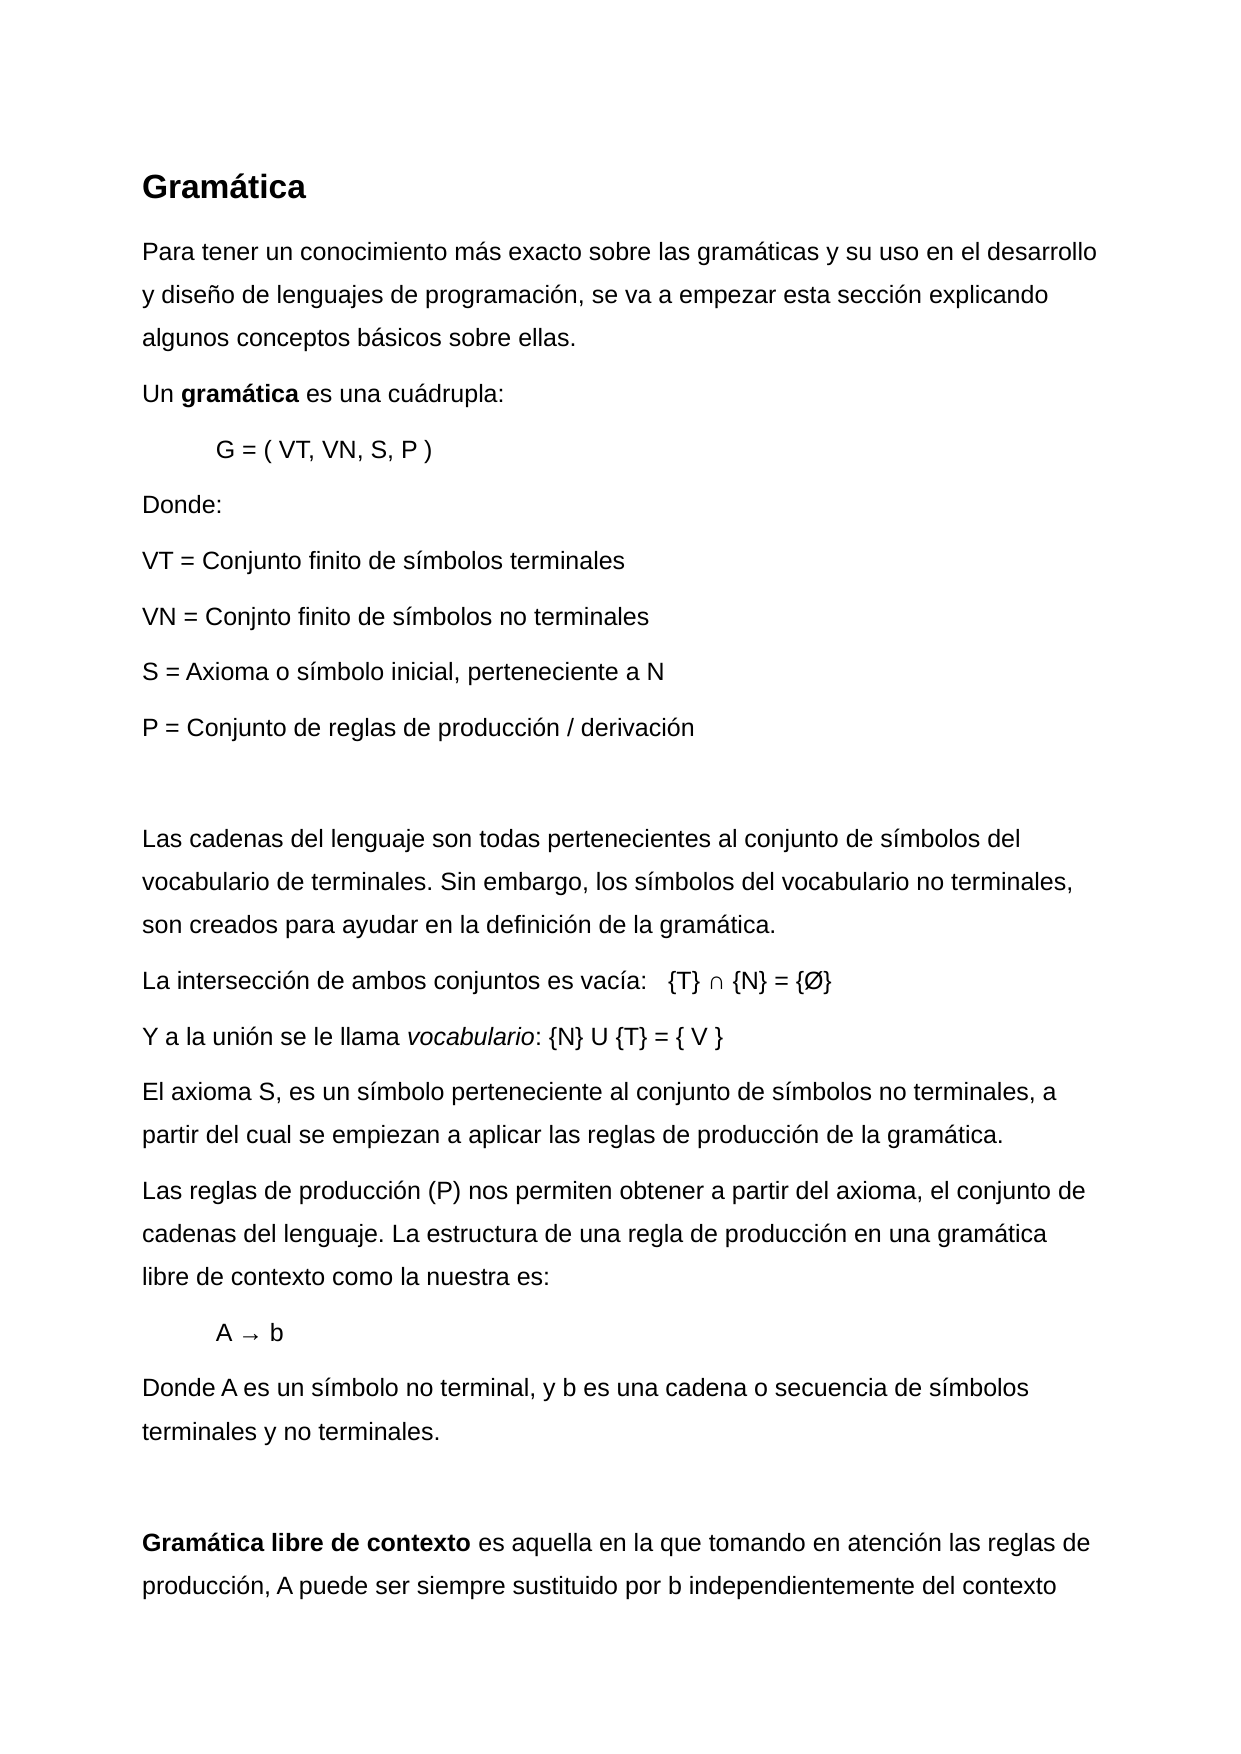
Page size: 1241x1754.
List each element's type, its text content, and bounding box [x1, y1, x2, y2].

text Y a la unión se le llama vocabulario: {N} U {T} = { V } [142, 1022, 1098, 1050]
text VT = Conjunto finito de símbolos terminales [142, 546, 1098, 575]
text Donde: [142, 490, 1098, 519]
text P = Conjunto de reglas de producción / derivación [142, 713, 1098, 742]
text Para tener un conocimiento más exacto sobre las gramáticas y su uso en el desarrollo y diseño de lenguajes de programación, se va a empezar esta sección explicando algunos conceptos básicos sobre ellas. [142, 237, 1098, 352]
text G = ( VT, VN, S, P ) [142, 435, 1098, 463]
text Gramática libre de contexto es aquella en la que tomando en atención las reglas de producción, A puede ser siempre sustituido por b independientemente del contexto [142, 1528, 1098, 1600]
text El axioma S, es un símbolo perteneciente al conjunto de símbolos no terminales, a partir del cual se empiezan a aplicar las reglas de producción de la gramática. [142, 1077, 1098, 1149]
text A → b [142, 1318, 1098, 1347]
text S = Axioma o símbolo inicial, perteneciente a N [142, 657, 1098, 686]
text Un gramática es una cuádrupla: [142, 379, 1098, 408]
text Donde A es un símbolo no terminal, y b es una cadena o secuencia de símbolos terminales y no terminales. [142, 1373, 1098, 1445]
subtitle Gramática [142, 167, 1098, 205]
text Las cadenas del lenguaje son todas pertenecientes al conjunto de símbolos del vocabulario de terminales. Sin embargo, los símbolos del vocabulario no terminales, son creados para ayudar en la definición de la gramática. [142, 824, 1098, 939]
text VN = Conjnto finito de símbolos no terminales [142, 602, 1098, 630]
text La intersección de ambos conjuntos es vacía: {T} ∩ {N} = {Ø} [142, 966, 1098, 995]
text Las reglas de producción (P) nos permiten obtener a partir del axioma, el conjunto de cadenas del lenguaje. La estructura de una regla de producción en una gramática libre de contexto como la nuestra es: [142, 1176, 1098, 1291]
